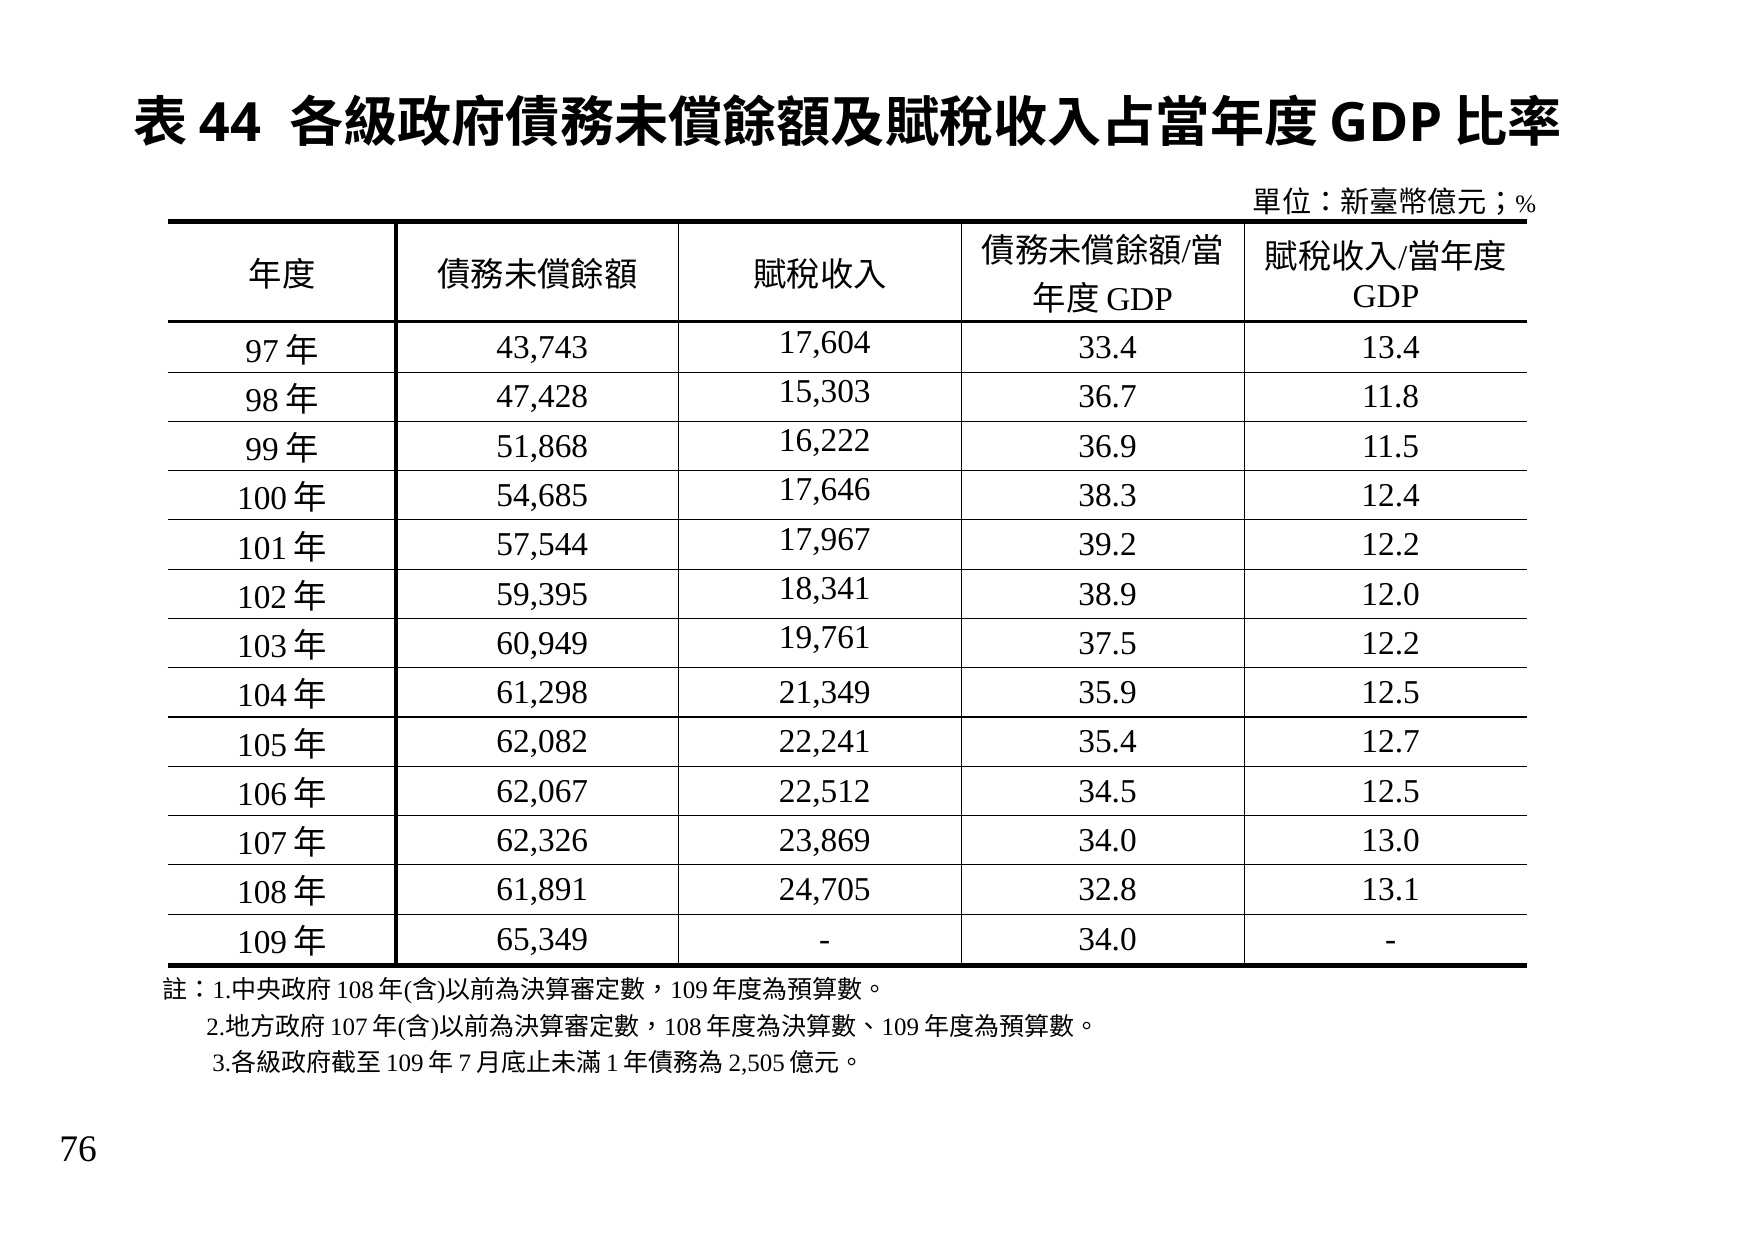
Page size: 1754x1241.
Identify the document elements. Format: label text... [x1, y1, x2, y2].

table_header 賦稅收入/當年度GDP [1245, 224, 1527, 320]
table_cell 108年 [168, 865, 394, 913]
table_cell 17,967 [679, 520, 961, 569]
table_cell 103年 [168, 619, 394, 667]
table_cell 17,646 [679, 471, 961, 519]
table_cell 22,241 [679, 718, 961, 766]
table_cell - [1245, 915, 1527, 963]
table_cell 62,067 [398, 767, 678, 815]
table_cell 19,761 [679, 619, 961, 667]
table_cell 47,428 [398, 373, 678, 421]
table_cell 12.5 [1245, 767, 1527, 815]
table_cell 99年 [168, 422, 394, 470]
table_header 年度 [168, 224, 394, 320]
table_cell - [679, 915, 961, 963]
table_cell 36.7 [962, 373, 1244, 421]
table_cell 34.5 [962, 767, 1244, 815]
table_header 賦稅收入 [679, 224, 961, 320]
text 註：1.中央政府108年(含)以前為決算審定數，109年度為預算數。 [162, 975, 1551, 1004]
subtitle 表44 各級政府債務未償餘額及賦稅收入占當年度GDP比率 [59, 62, 1636, 174]
text 單位：新臺幣億元；% [74, 186, 1536, 219]
table_cell 51,868 [398, 422, 678, 470]
table_cell 12.2 [1245, 520, 1527, 569]
table_cell 15,303 [679, 373, 961, 421]
table_cell 39.2 [962, 520, 1244, 569]
table_cell 109年 [168, 915, 394, 963]
table_header 債務未償餘額/當年度GDP [962, 224, 1244, 320]
table_cell 35.4 [962, 718, 1244, 766]
table_cell 34.0 [962, 915, 1244, 963]
table_cell 61,298 [398, 668, 678, 716]
table_cell 57,544 [398, 520, 678, 569]
table_cell 54,685 [398, 471, 678, 519]
table_cell 17,604 [679, 323, 961, 372]
table_cell 104年 [168, 668, 394, 716]
table_cell 101年 [168, 520, 394, 569]
table_cell 16,222 [679, 422, 961, 470]
table_cell 11.5 [1245, 422, 1527, 470]
table_cell 33.4 [962, 323, 1244, 372]
table_cell 62,326 [398, 816, 678, 864]
table_cell 62,082 [398, 718, 678, 766]
table_cell 13.1 [1245, 865, 1527, 913]
table_cell 38.3 [962, 471, 1244, 519]
table_cell 102年 [168, 570, 394, 618]
table_cell 107年 [168, 816, 394, 864]
table_cell 12.4 [1245, 471, 1527, 519]
table_cell 35.9 [962, 668, 1244, 716]
table_cell 12.0 [1245, 570, 1527, 618]
table_cell 37.5 [962, 619, 1244, 667]
table_cell 59,395 [398, 570, 678, 618]
table_cell 43,743 [398, 323, 678, 372]
table_header 債務未償餘額 [398, 224, 678, 320]
text 3.各級政府截至109年7月底止未滿1年債務為2,505億元。 [59, 1048, 1551, 1077]
table_cell 34.0 [962, 816, 1244, 864]
table_cell 12.2 [1245, 619, 1527, 667]
table_cell 106年 [168, 767, 394, 815]
table_cell 12.7 [1245, 718, 1527, 766]
table_cell 23,869 [679, 816, 961, 864]
table_cell 61,891 [398, 865, 678, 913]
table_cell 97年 [168, 323, 394, 372]
table_cell 22,512 [679, 767, 961, 815]
table_cell 24,705 [679, 865, 961, 913]
text 2.地方政府107年(含)以前為決算審定數，108年度為決算數、109年度為預算數。 [200, 1012, 1551, 1041]
table_cell 60,949 [398, 619, 678, 667]
table_cell 32.8 [962, 865, 1244, 913]
table_cell 105年 [168, 718, 394, 766]
table_cell 21,349 [679, 668, 961, 716]
table_cell 98年 [168, 373, 394, 421]
table_cell 13.0 [1245, 816, 1527, 864]
table_cell 12.5 [1245, 668, 1527, 716]
table_cell 100年 [168, 471, 394, 519]
table_cell 38.9 [962, 570, 1244, 618]
table_cell 18,341 [679, 570, 961, 618]
table_cell 36.9 [962, 422, 1244, 470]
table_cell 65,349 [398, 915, 678, 963]
table_cell 13.4 [1245, 323, 1527, 372]
table_cell 11.8 [1245, 373, 1527, 421]
